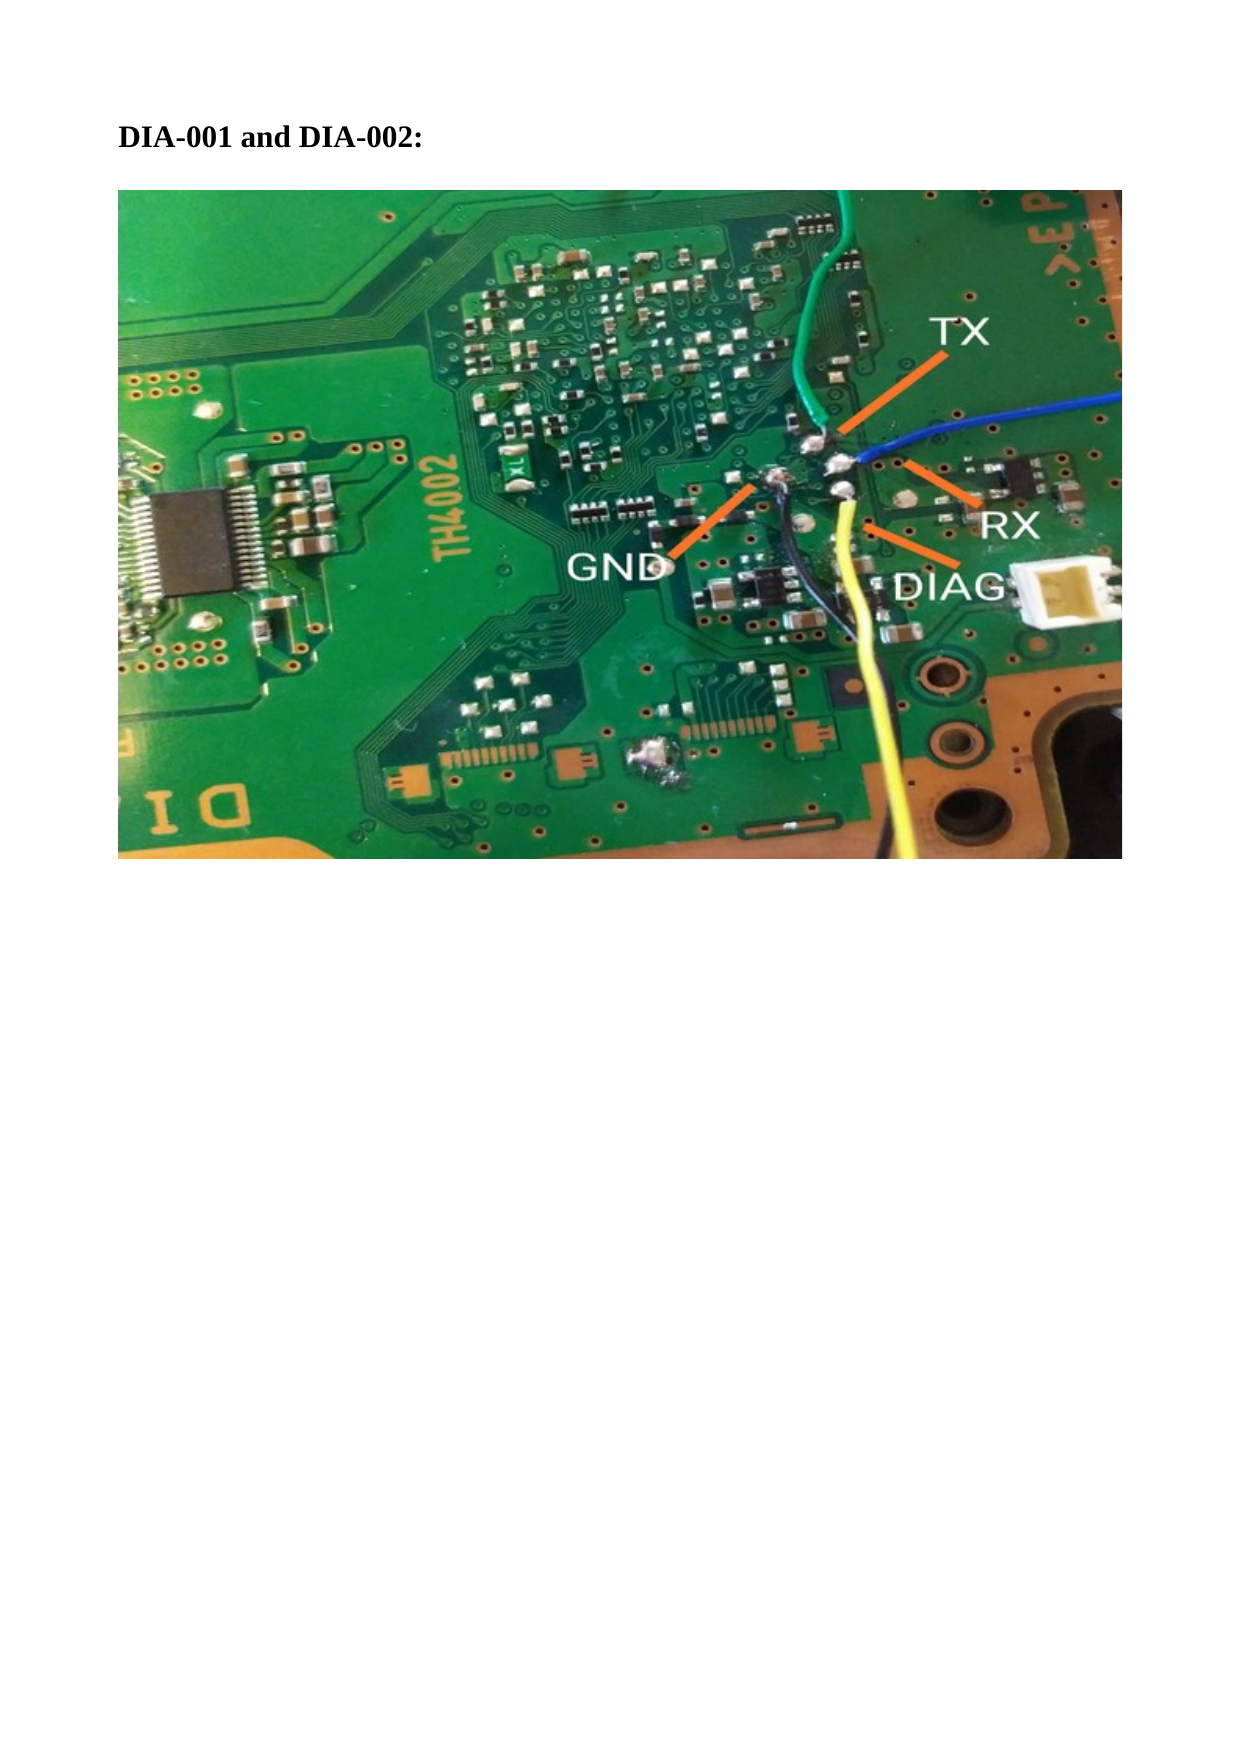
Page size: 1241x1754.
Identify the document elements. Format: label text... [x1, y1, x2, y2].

picture [118, 190, 1123, 859]
text DIA-001 and DIA-002: [118, 118, 1122, 154]
